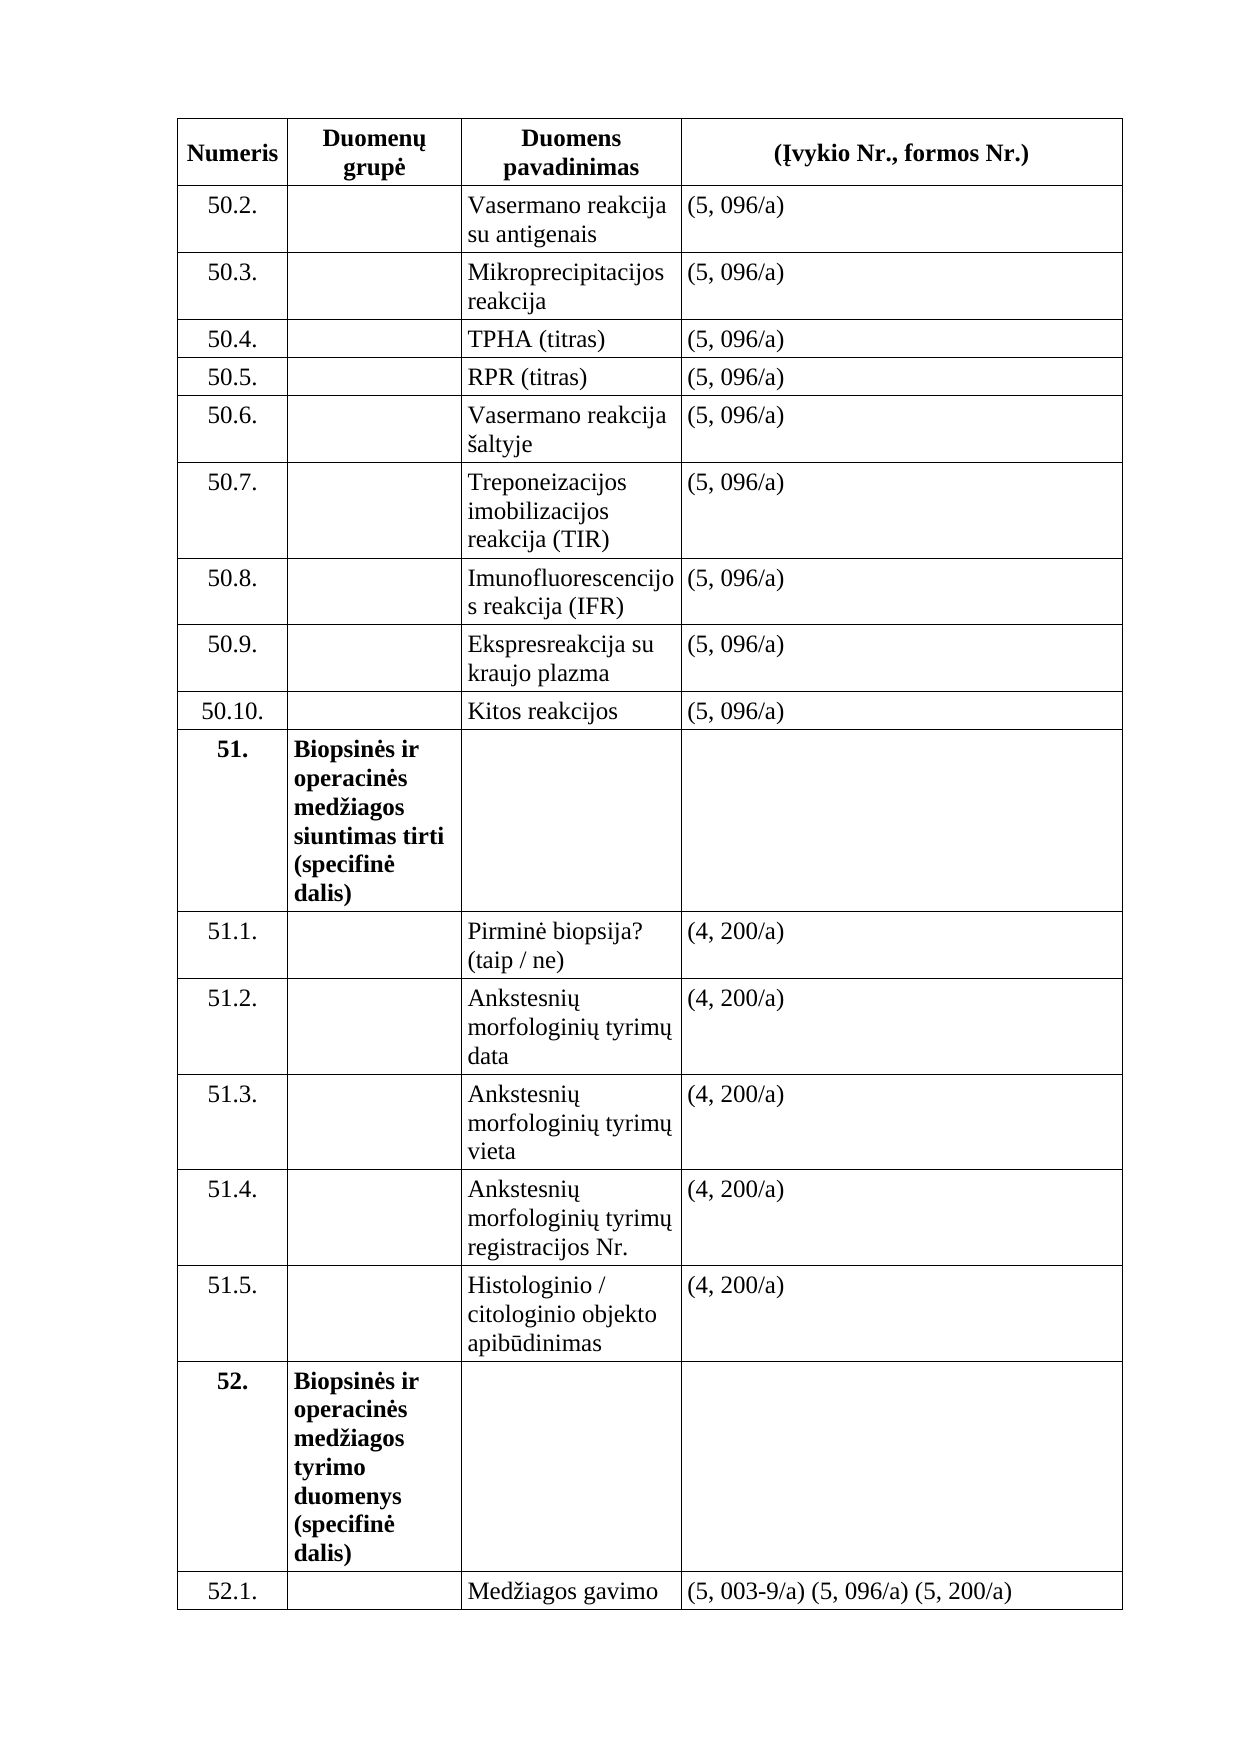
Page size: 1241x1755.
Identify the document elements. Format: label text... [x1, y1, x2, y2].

table_cell 50.10. [178, 692, 287, 729]
table_header Duomens pavadinimas [462, 119, 681, 185]
table_cell [288, 186, 461, 252]
table_cell (5, 096/a) [682, 396, 1122, 462]
table_cell Treponeizacijos imobilizacijos reakcija (TIR) [462, 463, 681, 557]
table_cell Histologinio / citologinio objekto apibūdinimas [462, 1266, 681, 1361]
table_cell [288, 625, 461, 691]
table_cell [462, 730, 681, 911]
table_cell (5, 096/a) [682, 253, 1122, 319]
table_cell [288, 463, 461, 557]
table_cell (4, 200/a) [682, 1075, 1122, 1169]
table_cell (5, 003-9/a) (5, 096/a) (5, 200/a) [682, 1572, 1122, 1609]
table_cell 50.7. [178, 463, 287, 557]
table_cell 52. [178, 1362, 287, 1571]
table_cell 50.4. [178, 320, 287, 357]
table_cell (4, 200/a) [682, 979, 1122, 1074]
table_cell Medžiagos gavimo [462, 1572, 681, 1609]
table_cell [682, 730, 1122, 911]
table_cell [682, 1362, 1122, 1571]
table_cell Ankstesnių morfologinių tyrimų data [462, 979, 681, 1074]
table_cell [462, 1362, 681, 1571]
table_cell Pirminė biopsija? (taip / ne) [462, 912, 681, 978]
table_cell RPR (titras) [462, 358, 681, 395]
table_cell [288, 912, 461, 978]
table_cell [288, 1170, 461, 1265]
table_cell [288, 979, 461, 1074]
table_cell Vasermano reakcija su antigenais [462, 186, 681, 252]
table_cell Kitos reakcijos [462, 692, 681, 729]
table_cell [288, 1075, 461, 1169]
table_cell 50.8. [178, 559, 287, 624]
table_cell Ekspresreakcija su kraujo plazma [462, 625, 681, 691]
table_cell TPHA (titras) [462, 320, 681, 357]
table_cell Mikroprecipitacijos reakcija [462, 253, 681, 319]
table_cell (4, 200/a) [682, 1266, 1122, 1361]
table_cell (4, 200/a) [682, 1170, 1122, 1265]
table_cell 50.9. [178, 625, 287, 691]
table_cell (5, 096/a) [682, 320, 1122, 357]
table_cell [288, 320, 461, 357]
table_cell Biopsinės ir operacinės medžiagos siuntimas tirti (specifinė dalis) [288, 730, 461, 911]
table_cell Ankstesnių morfologinių tyrimų registracijos Nr. [462, 1170, 681, 1265]
table_cell 51.1. [178, 912, 287, 978]
table_header (Įvykio Nr., formos Nr.) [682, 119, 1122, 185]
table_cell [288, 358, 461, 395]
table_cell (5, 096/a) [682, 186, 1122, 252]
table_cell 50.3. [178, 253, 287, 319]
table_cell (5, 096/a) [682, 559, 1122, 624]
table_cell (5, 096/a) [682, 692, 1122, 729]
table_cell 51.4. [178, 1170, 287, 1265]
table_cell (4, 200/a) [682, 912, 1122, 978]
table_cell [288, 396, 461, 462]
table_cell [288, 559, 461, 624]
table_header Duomenų grupė [288, 119, 461, 185]
table_cell Imunofluorescencijos reakcija (IFR) [462, 559, 681, 624]
table_cell Ankstesnių morfologinių tyrimų vieta [462, 1075, 681, 1169]
table_cell [288, 1266, 461, 1361]
table_cell 51.5. [178, 1266, 287, 1361]
table_header Numeris [178, 119, 287, 185]
table_cell (5, 096/a) [682, 358, 1122, 395]
table_cell (5, 096/a) [682, 463, 1122, 557]
table_cell (5, 096/a) [682, 625, 1122, 691]
table_cell 51. [178, 730, 287, 911]
table_cell [288, 253, 461, 319]
table_cell [288, 1572, 461, 1609]
table_cell 51.2. [178, 979, 287, 1074]
table_cell 50.2. [178, 186, 287, 252]
table_cell Vasermano reakcija šaltyje [462, 396, 681, 462]
table_cell 50.5. [178, 358, 287, 395]
table_cell 51.3. [178, 1075, 287, 1169]
table_cell [288, 692, 461, 729]
table_cell Biopsinės ir operacinės medžiagos tyrimo duomenys (specifinė dalis) [288, 1362, 461, 1571]
table_cell 52.1. [178, 1572, 287, 1609]
table_cell 50.6. [178, 396, 287, 462]
